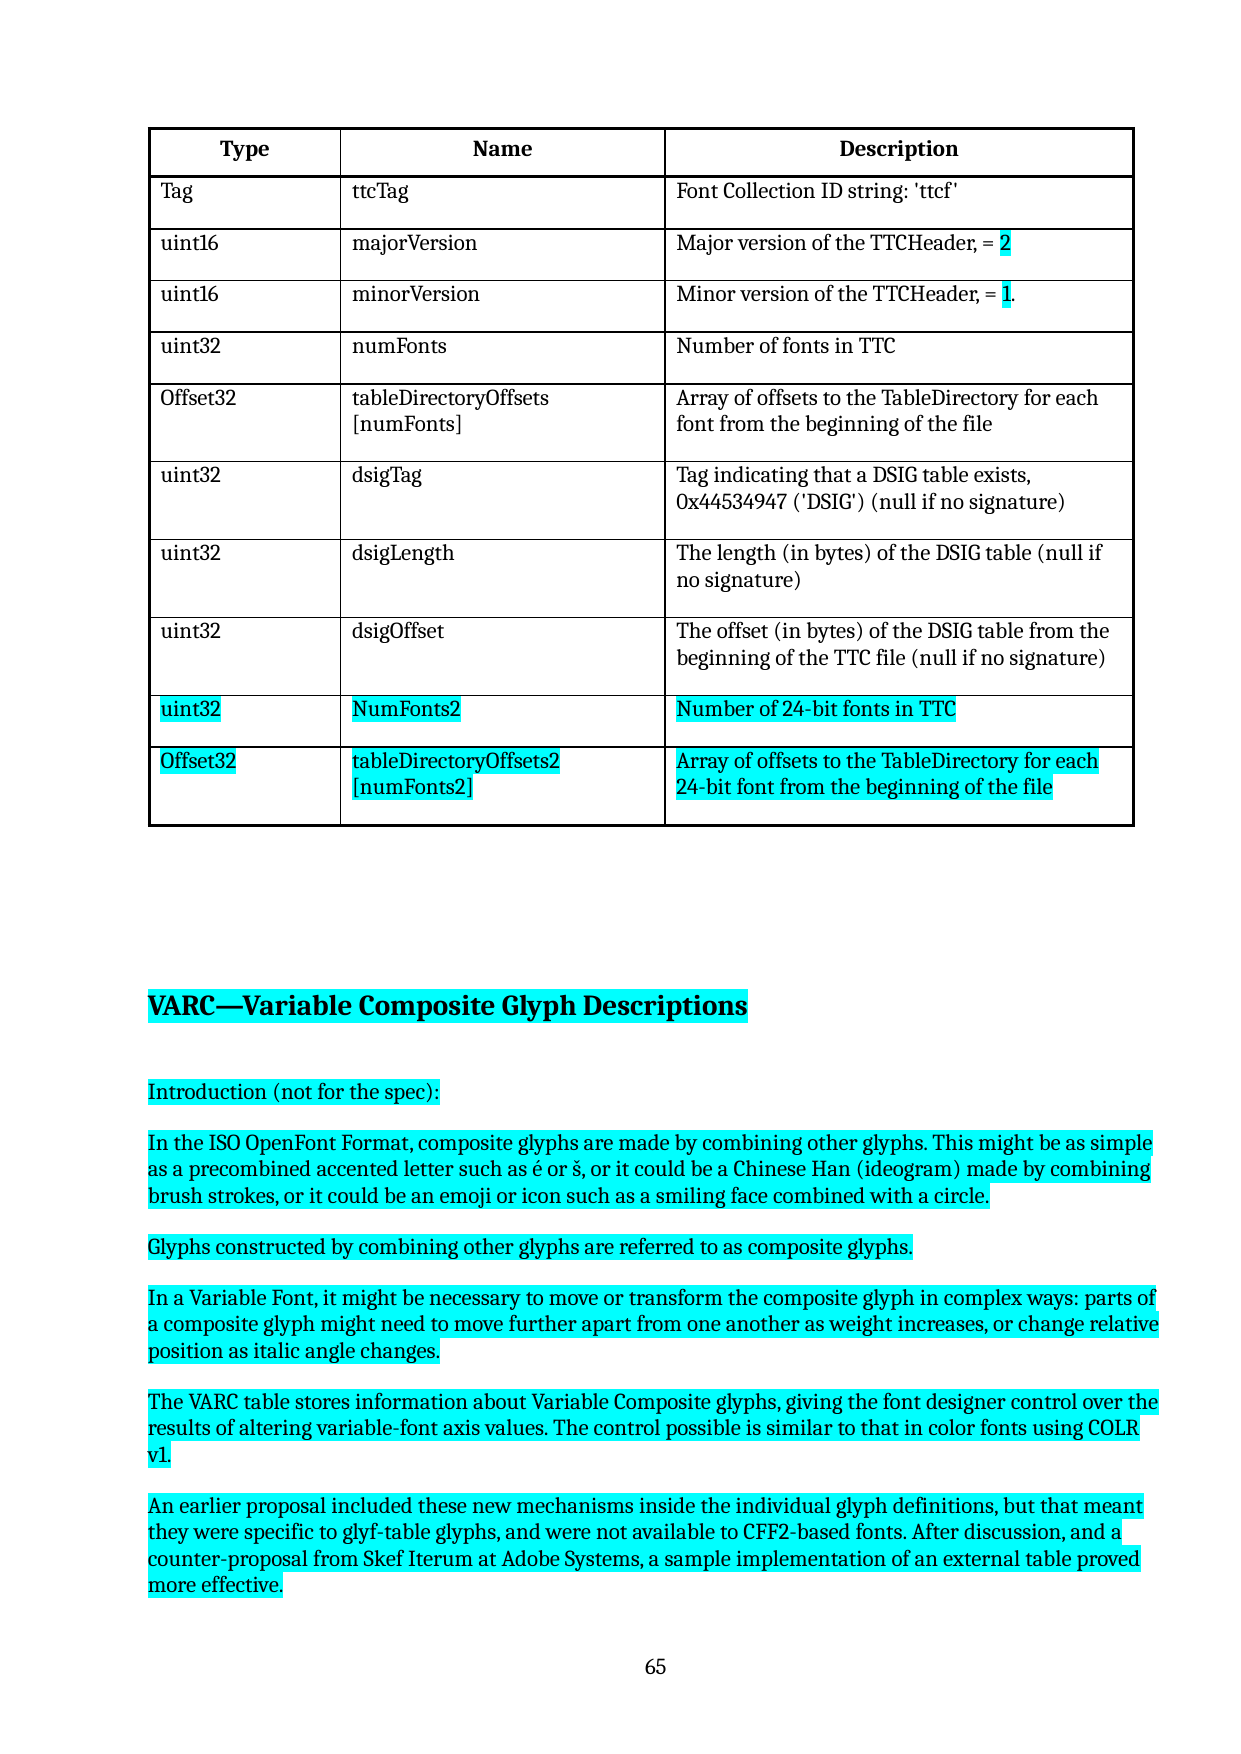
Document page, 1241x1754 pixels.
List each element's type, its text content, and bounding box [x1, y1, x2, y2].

table_cell The length (in bytes) of the DSIG table (null if no signature) [666, 540, 1132, 617]
table_header Name [341, 130, 664, 175]
table_cell Number of fonts in TTC [666, 333, 1132, 383]
table_cell tableDirectoryOffsets [numFonts] [341, 385, 664, 461]
table_cell Tag [151, 178, 340, 228]
table_cell Minor version of the TTCHeader, = 1. [666, 281, 1132, 331]
table_cell Offset32 [151, 748, 340, 824]
table_cell dsigTag [341, 462, 664, 539]
table_cell Number of 24-bit fonts in TTC [666, 696, 1132, 746]
text The VARC table stores information about Variable Composite glyphs, giving the font designer control over the results of altering variable-font axis values. The control possible is similar to that in color fonts using COLR v1. [148, 1389, 1163, 1468]
table_cell dsigOffset [341, 618, 664, 694]
table_cell ttcTag [341, 178, 664, 228]
text Glyphs constructed by combining other glyphs are referred to as composite glyphs. [148, 1234, 1163, 1260]
table_cell Offset32 [151, 385, 340, 461]
table_cell uint16 [151, 281, 340, 331]
table_cell Array of offsets to the TableDirectory for each 24-bit font from the beginning of the file [666, 748, 1132, 824]
table_cell dsigLength [341, 540, 664, 617]
table_cell majorVersion [341, 230, 664, 280]
table_cell uint32 [151, 333, 340, 383]
table_cell Major version of the TTCHeader, = 2 [666, 230, 1132, 280]
table_cell Array of offsets to the TableDirectory for each font from the beginning of the file [666, 385, 1132, 461]
table_cell uint32 [151, 696, 340, 746]
table_cell uint32 [151, 462, 340, 539]
table_cell The offset (in bytes) of the DSIG table from the beginning of the TTC file (null if no signature) [666, 618, 1132, 694]
text In a Variable Font, it might be necessary to move or transform the composite glyph in complex ways: parts of a composite glyph might need to move further apart from one another as weight increases, or change relative position as italic angle changes. [148, 1285, 1163, 1364]
text In the ISO OpenFont Format, composite glyphs are made by combining other glyphs. This might be as simple as a precombined accented letter such as é or š, or it could be a Chinese Han (ideogram) made by combining brush strokes, or it could be an emoji or icon such as a smiling face combined with a circle. [148, 1130, 1163, 1209]
text Introduction (not for the spec): [148, 1079, 1163, 1105]
table_cell uint16 [151, 230, 340, 280]
table_cell Tag indicating that a DSIG table exists, 0x44534947 ('DSIG') (null if no signature) [666, 462, 1132, 539]
table_cell NumFonts2 [341, 696, 664, 746]
text An earlier proposal included these new mechanisms inside the individual glyph definitions, but that meant they were specific to glyf-table glyphs, and were not available to CFF2-based fonts. After discussion, and a counter-proposal from Skef Iterum at Adobe Systems, a sample implementation of an external table proved more effective. [148, 1493, 1163, 1598]
table_header Description [666, 130, 1132, 175]
table_cell uint32 [151, 540, 340, 617]
table_cell numFonts [341, 333, 664, 383]
table_header Type [151, 130, 340, 175]
table_cell minorVersion [341, 281, 664, 331]
table_cell uint32 [151, 618, 340, 694]
subtitle VARC—Variable Composite Glyph Descriptions [148, 989, 1163, 1023]
table_cell tableDirectoryOffsets2 [numFonts2] [341, 748, 664, 824]
table_cell Font Collection ID string: 'ttcf' [666, 178, 1132, 228]
